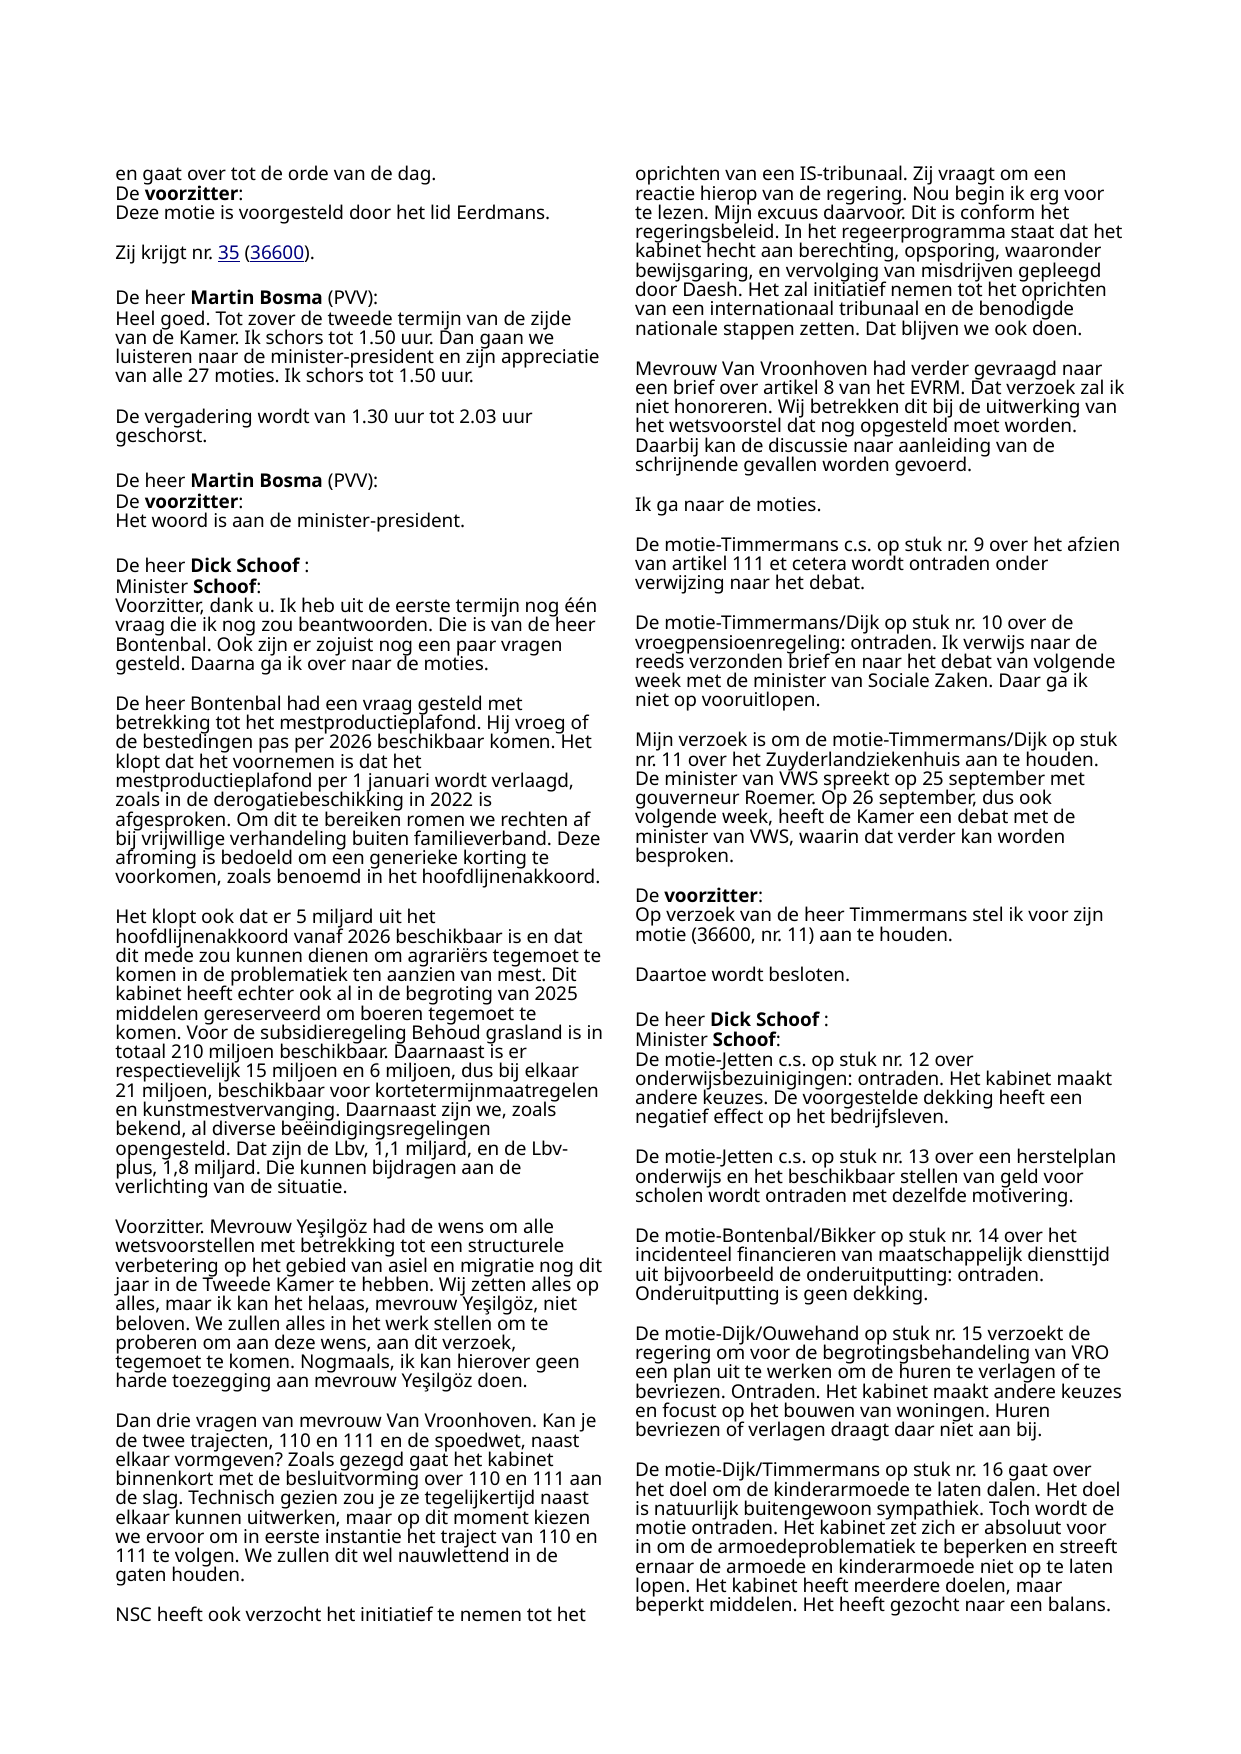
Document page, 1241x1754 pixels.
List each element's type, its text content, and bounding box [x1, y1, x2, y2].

text De motie-Jetten c.s. op stuk nr. 12 over onderwijsbezuinigingen: ontraden. Het kabinet maakt andere keuzes. De voorgestelde dekking heeft een negatief effect op het bedrijfsleven. [635, 1051, 1125, 1128]
text De motie-Bontenbal/Bikker op stuk nr. 14 over het incidenteel financieren van maatschappelijk diensttijd uit bijvoorbeeld de onderuitputting: ontraden. Onderuitputting is geen dekking. [635, 1227, 1125, 1304]
text De heer Martin Bosma (PVV): [115, 284, 605, 310]
text De vergadering wordt van 1.30 uur tot 2.03 uur geschorst. [115, 408, 605, 446]
text NSC heeft ook verzocht het initiatief te nemen tot het [115, 1606, 605, 1626]
text De motie-Timmermans/Dijk op stuk nr. 10 over de vroegpensioenregeling: ontraden. Ik verwijs naar de reeds verzonden brief en naar het debat van volgende week met de minister van Sociale Zaken. Daar ga ik niet op vooruitlopen. [635, 614, 1125, 711]
text De motie-Jetten c.s. op stuk nr. 13 over een herstelplan onderwijs en het beschikbaar stellen van geld voor scholen wordt ontraden met dezelfde motivering. [635, 1148, 1125, 1206]
text Mevrouw Van Vroonhoven had verder gevraagd naar een brief over artikel 8 van het EVRM. Dat verzoek zal ik niet honoreren. Wij betrekken dit bij de uitwerking van het wetsvoorstel dat nog opgesteld moet worden. Daarbij kan de discussie naar aanleiding van de schrijnende gevallen worden gevoerd. [635, 359, 1125, 475]
text oprichten van een IS-tribunaal. Zij vraagt om een reactie hierop van de regering. Nou begin ik erg voor te lezen. Mijn excuus daarvoor. Dit is conform het regeringsbeleid. In het regeerprogramma staat dat het kabinet hecht aan berechting, opsporing, waaronder bewijsgaring, en vervolging van misdrijven gepleegd door Daesh. Het zal initiatief nemen tot het oprichten van een internationaal tribunaal en de benodigde nationale stappen zetten. Dat blijven we ook doen. [635, 165, 1125, 339]
text Voorzitter, dank u. Ik heb uit de eerste termijn nog één vraag die ik nog zou beantwoorden. Die is van de heer Bontenbal. Ook zijn er zojuist nog een paar vragen gesteld. Daarna ga ik over naar de moties. [115, 597, 605, 674]
text De motie-Dijk/Ouwehand op stuk nr. 15 verzoekt de regering om voor de begrotingsbehandeling van VRO een plan uit te werken om de huren te verlagen of te bevriezen. Ontraden. Het kabinet maakt andere keuzes en focust op het bouwen van woningen. Huren bevriezen of verlagen draagt daar niet aan bij. [635, 1325, 1125, 1441]
text Op verzoek van de heer Timmermans stel ik voor zijn motie (36600, nr. 11) aan te houden. [635, 906, 1125, 945]
text De voorzitter: [635, 887, 1125, 906]
text Het woord is aan de minister-president. [115, 512, 605, 531]
text Daartoe wordt besloten. [635, 966, 1125, 985]
text Mijn verzoek is om de motie-Timmermans/Dijk op stuk nr. 11 over het Zuyderlandziekenhuis aan te houden. De minister van VWS spreekt op 25 september met gouverneur Roemer. Op 26 september, dus ook volgende week, heeft de Kamer een debat met de minister van VWS, waarin dat verder kan worden besproken. [635, 731, 1125, 866]
text en gaat over tot de orde van de dag. [115, 165, 605, 184]
text De heer Bontenbal had een vraag gesteld met betrekking tot het mestproductieplafond. Hij vroeg of de bestedingen pas per 2026 beschikbaar komen. Het klopt dat het voornemen is dat het mestproductieplafond per 1 januari wordt verlaagd, zoals in de derogatiebeschikking in 2022 is afgesproken. Om dit te bereiken romen we rechten af bij vrijwillige verhandeling buiten familieverband. Deze afroming is bedoeld om een generieke korting te voorkomen, zoals benoemd in het hoofdlijnenakkoord. [115, 695, 605, 888]
text De motie-Dijk/Timmermans op stuk nr. 16 gaat over het doel om de kinderarmoede te laten dalen. Het doel is natuurlijk buitengewoon sympathiek. Toch wordt de motie ontraden. Het kabinet zet zich er absoluut voor in om de armoedeproblematiek te beperken en streeft ernaar de armoede en kinderarmoede niet op te laten lopen. Het kabinet heeft meerdere doelen, maar beperkt middelen. Het heeft gezocht naar een balans. [635, 1461, 1125, 1615]
text Zij krijgt nr. 35 (36600). [115, 244, 605, 263]
text De voorzitter: [115, 493, 605, 512]
text Minister Schoof: [635, 1031, 1125, 1051]
text De heer Martin Bosma (PVV): [115, 467, 605, 493]
text De voorzitter: [115, 184, 605, 204]
text Het klopt ook dat er 5 miljard uit het hoofdlijnenakkoord vanaf 2026 beschikbaar is en dat dit mede zou kunnen dienen om agrariërs tegemoet te komen in de problematiek ten aanzien van mest. Dit kabinet heeft echter ook al in de begroting van 2025 middelen gereserveerd om boeren tegemoet te komen. Voor de subsidieregeling Behoud grasland is in totaal 210 miljoen beschikbaar. Daarnaast is er respectievelijk 15 miljoen en 6 miljoen, dus bij elkaar 21 miljoen, beschikbaar voor kortetermijnmaatregelen en kunstmestvervanging. Daarnaast zijn we, zoals bekend, al diverse beëindigingsregelingen opengesteld. Dat zijn de Lbv, 1,1 miljard, en de Lbv-plus, 1,8 miljard. Die kunnen bijdragen aan de verlichting van de situatie. [115, 908, 605, 1197]
text Voorzitter. Mevrouw Yeşilgöz had de wens om alle wetsvoorstellen met betrekking tot een structurele verbetering op het gebied van asiel en migratie nog dit jaar in de Tweede Kamer te hebben. Wij zetten alles op alles, maar ik kan het helaas, mevrouw Yeşilgöz, niet beloven. We zullen alles in het werk stellen om te proberen om aan deze wens, aan dit verzoek, tegemoet te komen. Nogmaals, ik kan hierover geen harde toezegging aan mevrouw Yeşilgöz doen. [115, 1218, 605, 1392]
text De heer Dick Schoof : [115, 552, 605, 578]
text Ik ga naar de moties. [635, 496, 1125, 515]
text De motie-Timmermans c.s. op stuk nr. 9 over het afzien van artikel 111 et cetera wordt ontraden onder verwijzing naar het debat. [635, 536, 1125, 594]
text Deze motie is voorgesteld door het lid Eerdmans. [115, 204, 605, 223]
text Heel goed. Tot zover de tweede termijn van de zijde van de Kamer. Ik schors tot 1.50 uur. Dan gaan we luisteren naar de minister-president en zijn appreciatie van alle 27 moties. Ik schors tot 1.50 uur. [115, 310, 605, 387]
text Dan drie vragen van mevrouw Van Vroonhoven. Kan je de twee trajecten, 110 en 111 en de spoedwet, naast elkaar vormgeven? Zoals gezegd gaat het kabinet binnenkort met de besluitvorming over 110 en 111 aan de slag. Technisch gezien zou je ze tegelijkertijd naast elkaar kunnen uitwerken, maar op dit moment kiezen we ervoor om in eerste instantie het traject van 110 en 111 te volgen. We zullen dit wel nauwlettend in de gaten houden. [115, 1412, 605, 1586]
text Minister Schoof: [115, 578, 605, 597]
text De heer Dick Schoof : [635, 1006, 1125, 1031]
